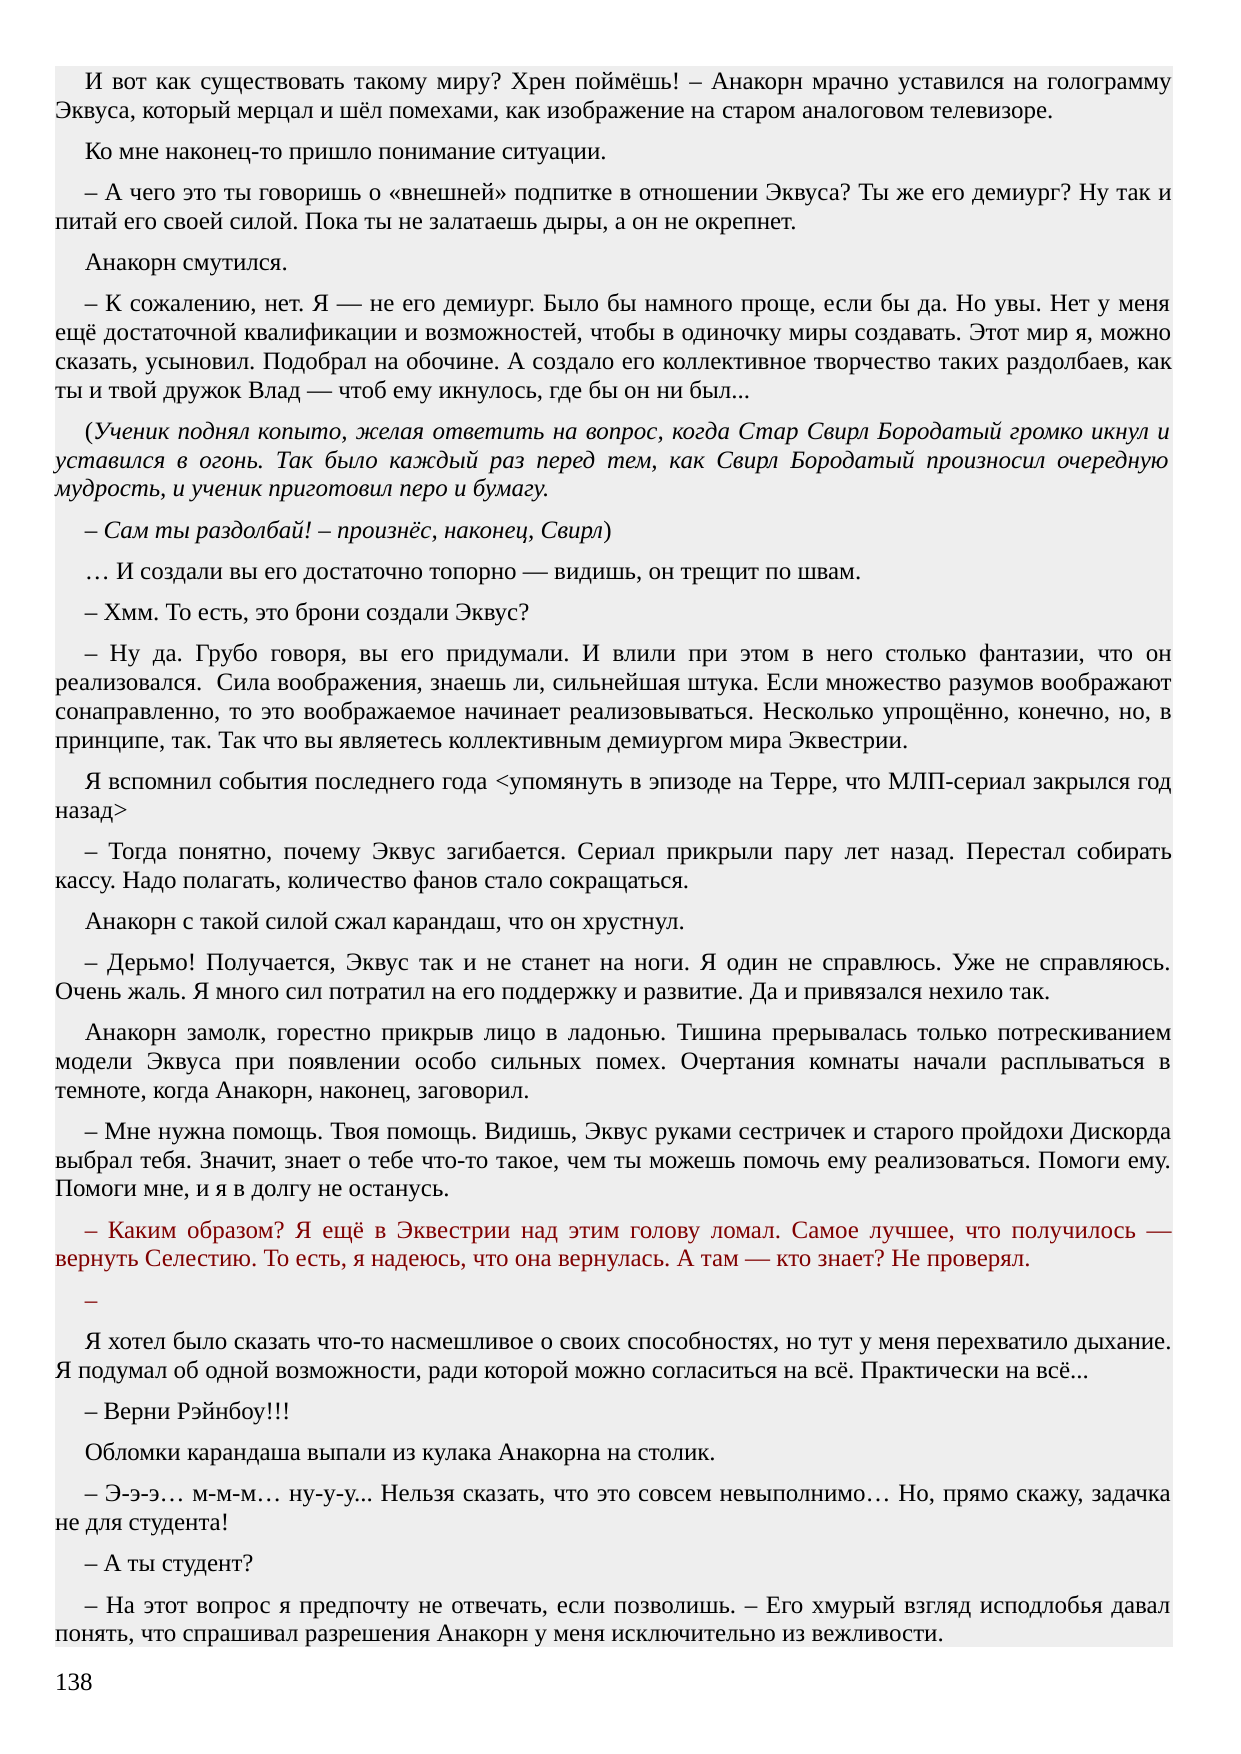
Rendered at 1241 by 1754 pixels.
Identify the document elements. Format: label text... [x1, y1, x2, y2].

text – Каким образом? Я ещё в Эквестрии над этим голову ломал. Самое лучшее, что получилось — вернуть Селестию. То есть, я надеюсь, что она вернулась. А там — кто знает? Не проверял. [55, 1215, 1173, 1272]
text – Дерьмо! Получается, Эквус так и не станет на ноги. Я один не справлюсь. Уже не справляюсь. Очень жаль. Я много сил потратил на его поддержку и развитие. Да и привязался нехило так. [55, 947, 1173, 1005]
text – А ты студент? [55, 1548, 1173, 1577]
text – Тогда понятно, почему Эквус загибается. Сериал прикрыли пару лет назад. Перестал собирать кассу. Надо полагать, количество фанов стало сокращаться. [55, 836, 1173, 893]
text – К сожалению, нет. Я — не его демиург. Было бы намного проще, если бы да. Но увы. Нет у меня ещё достаточной квалификации и возможностей, чтобы в одиночку миры создавать. Этот мир я, можно сказать, усыновил. Подобрал на обочине. А создало его коллективное творчество таких раздолбаев, как ты и твой дружок Влад — чтоб ему икнулось, где бы он ни был... [55, 288, 1173, 403]
text – Верни Рэйнбоу!!! [55, 1396, 1173, 1425]
text – А чего это ты говоришь о «внешней» подпитке в отношении Эквуса? Ты же его демиург? Ну так и питай его своей силой. Пока ты не залатаешь дыры, а он не окрепнет. [55, 177, 1173, 235]
text – Э-э-э… м-м-м… ну-у-у... Нельзя сказать, что это совсем невыполнимо… Но, прямо скажу, задачка не для студента! [55, 1478, 1173, 1536]
text Анакорн замолк, горестно прикрыв лицо в ладонью. Тишина прерывалась только потрескиванием модели Эквуса при появлении особо сильных помех. Очертания комнаты начали расплываться в темноте, когда Анакорн, наконец, заговорил. [55, 1017, 1173, 1103]
text И вот как существовать такому миру? Хрен поймёшь! – Анакорн мрачно уставился на голограмму Эквуса, который мерцал и шёл помехами, как изображение на старом аналоговом телевизоре. [55, 66, 1173, 123]
text – Сам ты раздолбай! – произнёс, наконец, Свирл) [55, 515, 1173, 543]
text (Ученик поднял копыто, желая ответить на вопрос, когда Стар Свирл Бородатый громко икнул и уставился в огонь. Так было каждый раз перед тем, как Свирл Бородатый произносил очередную мудрость, и ученик приготовил перо и бумагу. [55, 416, 1173, 502]
text Обломки карандаша выпали из кулака Анакорна на столик. [55, 1437, 1173, 1466]
text Ко мне наконец-то пришло понимание ситуации. [55, 136, 1173, 165]
text – Хмм. То есть, это брони создали Эквус? [55, 597, 1173, 626]
text – На этот вопрос я предпочту не отвечать, если позволишь. – Его хмурый взгляд исподлобья давал понять, что спрашивал разрешения Анакорн у меня исключительно из вежливости. [55, 1590, 1173, 1647]
text Я хотел было сказать что-то насмешливое о своих способностях, но тут у меня перехватило дыхание. Я подумал об одной возможности, ради которой можно согласиться на всё. Практически на всё... [55, 1326, 1173, 1383]
text Анакорн с такой силой сжал карандаш, что он хрустнул. [55, 906, 1173, 935]
text … И создали вы его достаточно топорно — видишь, он трещит по швам. [55, 556, 1173, 585]
text – Ну да. Грубо говоря, вы его придумали. И влили при этом в него столько фантазии, что он реализовался. Сила воображения, знаешь ли, сильнейшая штука. Если множество разумов воображают сонаправленно, то это воображаемое начинает реализовываться. Несколько упрощённо, конечно, но, в принципе, так. Так что вы являетесь коллективным демиургом мира Эквестрии. [55, 638, 1173, 753]
text – Мне нужна помощь. Твоя помощь. Видишь, Эквус руками сестричек и старого пройдохи Дискорда выбрал тебя. Значит, знает о тебе что-то такое, чем ты можешь помочь ему реализоваться. Помоги ему. Помоги мне, и я в долгу не останусь. [55, 1116, 1173, 1202]
text – [55, 1285, 1173, 1313]
text Анакорн смутился. [55, 247, 1173, 276]
text Я вспомнил события последнего года <упомянуть в эпизоде на Терре, что МЛП-сериал закрылся год назад> [55, 766, 1173, 823]
